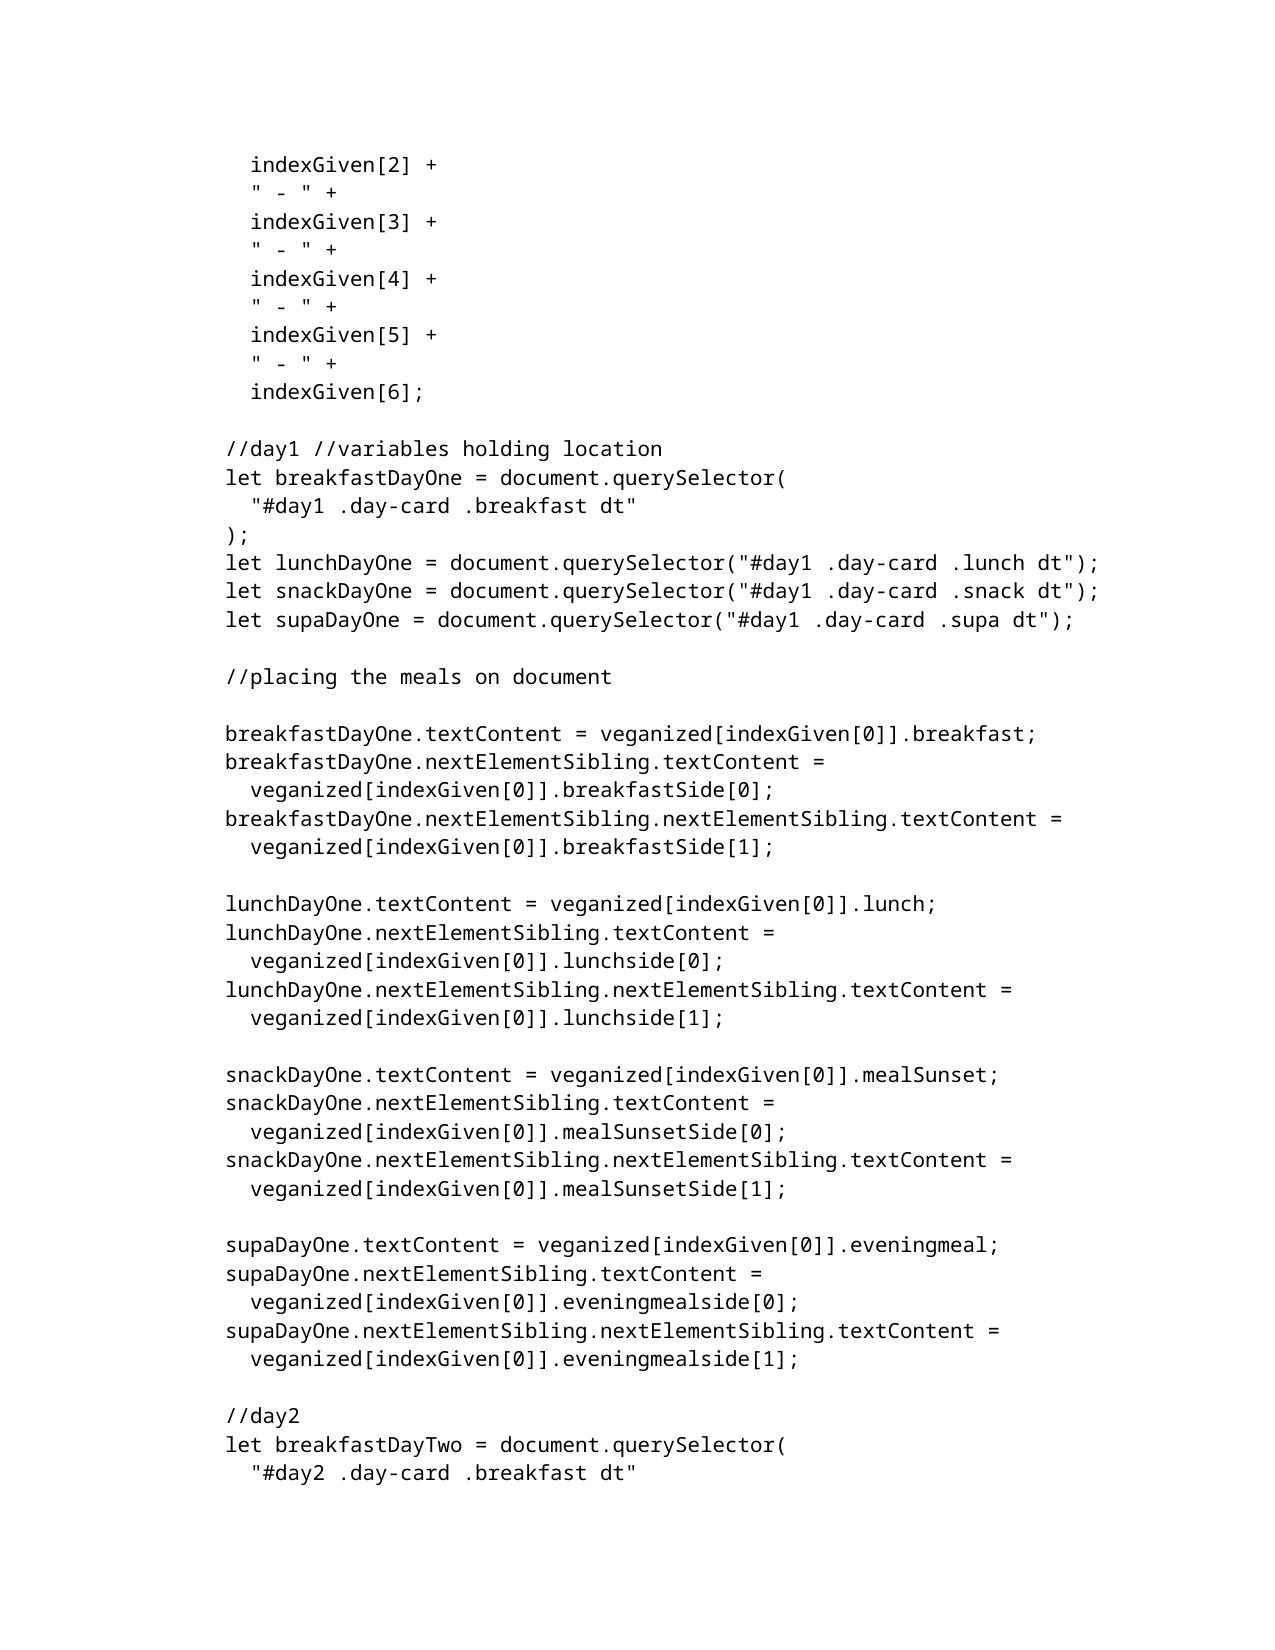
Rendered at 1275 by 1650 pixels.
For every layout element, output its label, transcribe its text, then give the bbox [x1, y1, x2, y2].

text breakfastDayOne.nextElementSibling.textContent = [150, 747, 1125, 776]
text veganized[indexGiven[0]].mealSunsetSide[1]; [150, 1174, 1125, 1202]
text snackDayOne.nextElementSibling.nextElementSibling.textContent = [150, 1145, 1125, 1174]
text //day2 [150, 1401, 1125, 1430]
text indexGiven[3] + [150, 207, 1125, 235]
text let snackDayOne = document.querySelector("#day1 .day-card .snack dt"); [150, 577, 1125, 605]
text lunchDayOne.nextElementSibling.nextElementSibling.textContent = [150, 975, 1125, 1003]
text lunchDayOne.textContent = veganized[indexGiven[0]].lunch; [150, 889, 1125, 918]
text //placing the meals on document [150, 662, 1125, 690]
text indexGiven[2] + [150, 150, 1125, 178]
text " - " + [150, 349, 1125, 377]
text veganized[indexGiven[0]].eveningmealside[0]; [150, 1287, 1125, 1316]
text " - " + [150, 235, 1125, 264]
text supaDayOne.nextElementSibling.nextElementSibling.textContent = [150, 1316, 1125, 1344]
text indexGiven[6]; [150, 377, 1125, 406]
text indexGiven[4] + [150, 264, 1125, 292]
text snackDayOne.textContent = veganized[indexGiven[0]].mealSunset; [150, 1060, 1125, 1088]
text supaDayOne.textContent = veganized[indexGiven[0]].eveningmeal; [150, 1231, 1125, 1259]
text "#day1 .day-card .breakfast dt" [150, 491, 1125, 520]
text let breakfastDayOne = document.querySelector( [150, 463, 1125, 491]
text veganized[indexGiven[0]].lunchside[1]; [150, 1003, 1125, 1032]
text lunchDayOne.nextElementSibling.textContent = [150, 918, 1125, 946]
text supaDayOne.nextElementSibling.textContent = [150, 1259, 1125, 1287]
text "#day2 .day-card .breakfast dt" [150, 1458, 1125, 1487]
text let breakfastDayTwo = document.querySelector( [150, 1430, 1125, 1458]
text veganized[indexGiven[0]].lunchside[0]; [150, 946, 1125, 975]
text snackDayOne.nextElementSibling.textContent = [150, 1088, 1125, 1117]
text veganized[indexGiven[0]].breakfastSide[0]; [150, 776, 1125, 804]
text ); [150, 520, 1125, 548]
text let lunchDayOne = document.querySelector("#day1 .day-card .lunch dt"); [150, 548, 1125, 577]
text " - " + [150, 292, 1125, 321]
text veganized[indexGiven[0]].eveningmealside[1]; [150, 1344, 1125, 1373]
text indexGiven[5] + [150, 321, 1125, 349]
text " - " + [150, 178, 1125, 207]
text breakfastDayOne.nextElementSibling.nextElementSibling.textContent = [150, 804, 1125, 832]
text let supaDayOne = document.querySelector("#day1 .day-card .supa dt"); [150, 605, 1125, 633]
text veganized[indexGiven[0]].mealSunsetSide[0]; [150, 1117, 1125, 1145]
text //day1 //variables holding location [150, 434, 1125, 463]
text breakfastDayOne.textContent = veganized[indexGiven[0]].breakfast; [150, 719, 1125, 747]
text veganized[indexGiven[0]].breakfastSide[1]; [150, 832, 1125, 861]
